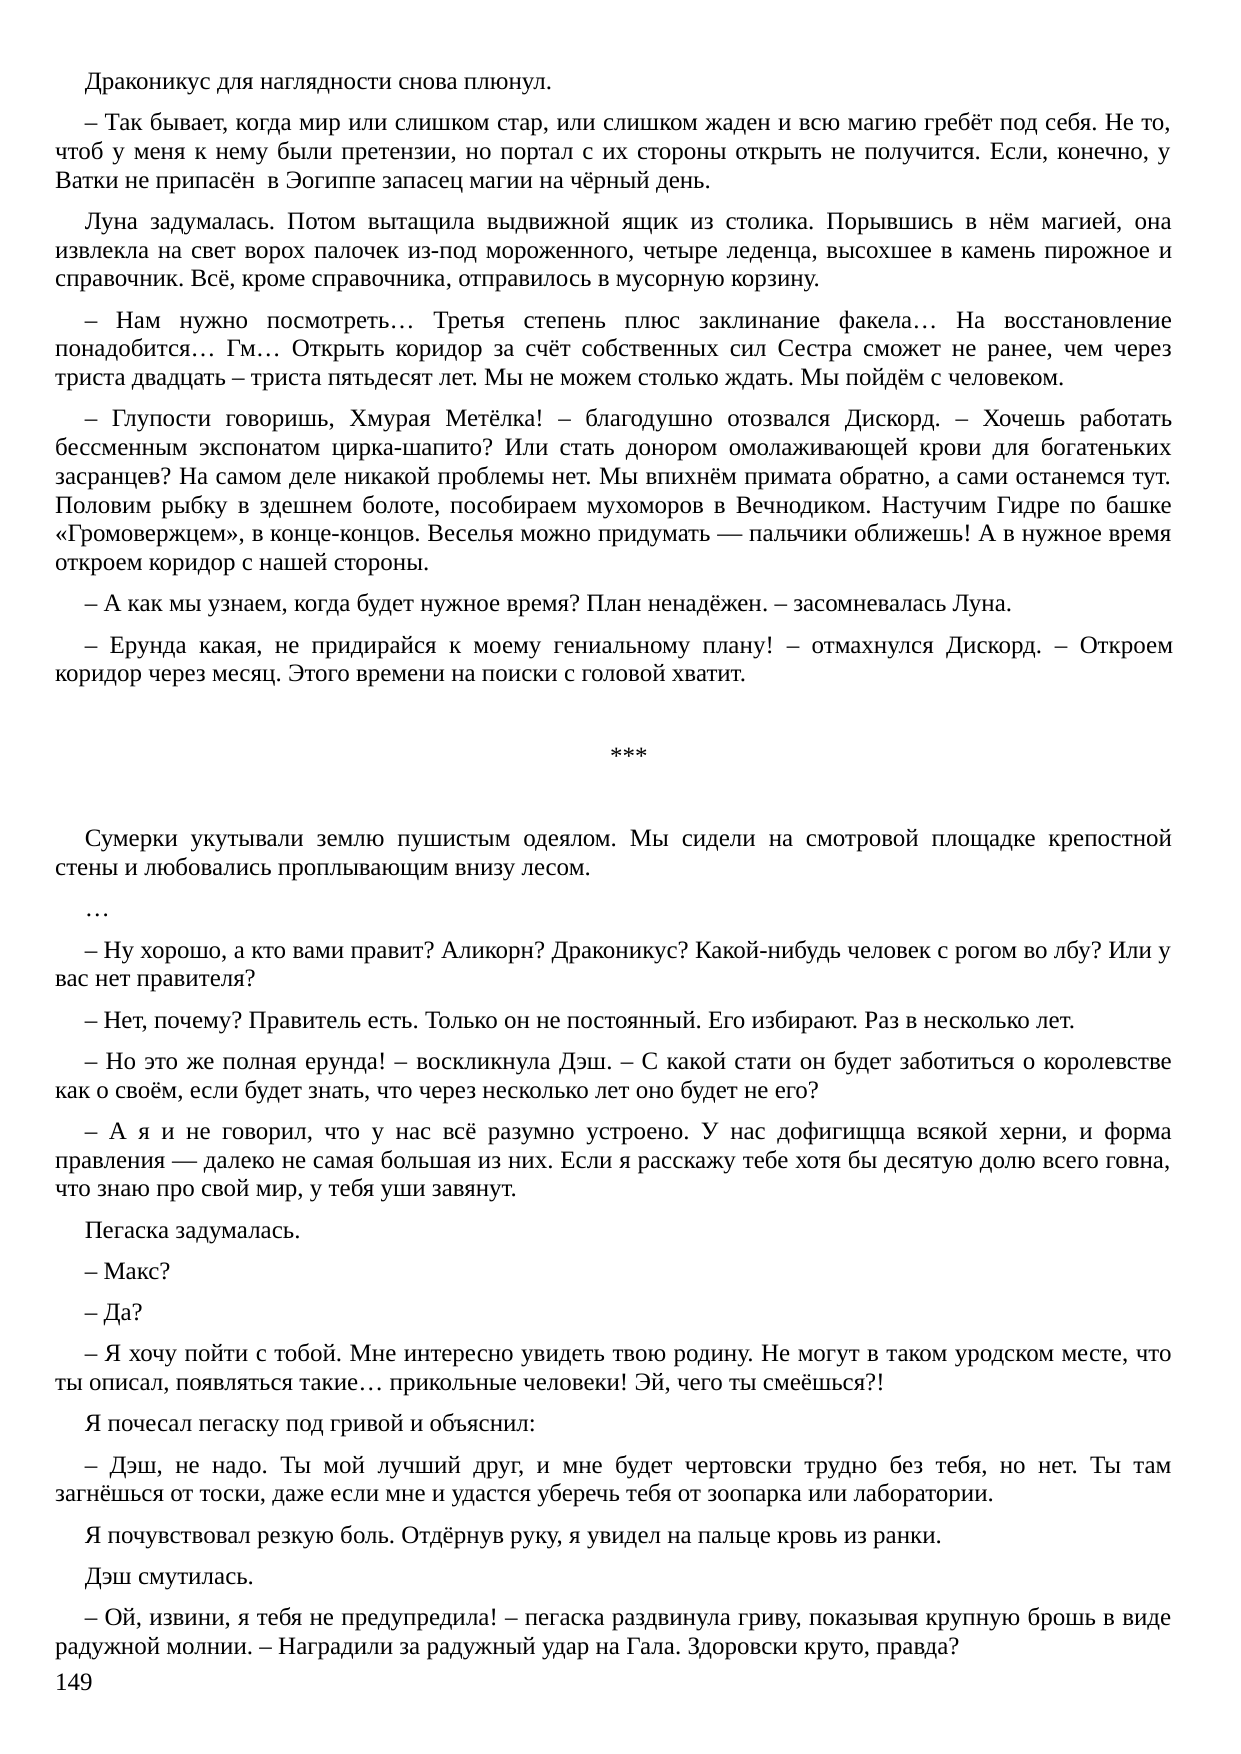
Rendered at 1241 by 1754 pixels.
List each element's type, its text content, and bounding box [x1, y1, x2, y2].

text – Ну хорошо, а кто вами правит? Аликорн? Драконикус? Какой-нибудь человек с рогом во лбу? Или у вас нет правителя? [55, 935, 1173, 992]
text Пегаска задумалась. [55, 1215, 1173, 1243]
text – Нет, почему? Правитель есть. Только он не постоянный. Его избирают. Раз в несколько лет. [55, 1005, 1173, 1033]
text – Глупости говоришь, Хмурая Метёлка! – благодушно отозвался Дискорд. – Хочешь работать бессменным экспонатом цирка-шапито? Или стать донором омолаживающей крови для богатеньких засранцев? На самом деле никакой проблемы нет. Мы впихнём примата обратно, а сами останемся тут. Половим рыбку в здешнем болоте, пособираем мухоморов в Вечнодиком. Настучим Гидре по башке «Громовержцем», в конце-концов. Веселья можно придумать — пальчики оближешь! А в нужное время откроем коридор с нашей стороны. [55, 403, 1173, 576]
text Драконикус для наглядности снова плюнул. [55, 66, 1173, 95]
text – Да? [55, 1297, 1173, 1326]
text – Макс? [55, 1256, 1173, 1285]
text – Дэш, не надо. Ты мой лучший друг, и мне будет чертовски трудно без тебя, но нет. Ты там загнёшься от тоски, даже если мне и удастся уберечь тебя от зоопарка или лаборатории. [55, 1450, 1173, 1507]
text Луна задумалась. Потом вытащила выдвижной ящик из столика. Порывшись в нём магией, она извлекла на свет ворох палочек из-под мороженного, четыре леденца, высохшее в камень пирожное и справочник. Всё, кроме справочника, отправилось в мусорную корзину. [55, 206, 1173, 292]
text – А как мы узнаем, когда будет нужное время? План ненадёжен. – засомневалась Луна. [55, 588, 1173, 617]
text Я почесал пегаску под гривой и объяснил: [55, 1408, 1173, 1437]
text *** [55, 741, 1173, 770]
text – Но это же полная ерунда! – воскликнула Дэш. – С какой стати он будет заботиться о королевстве как о своём, если будет знать, что через несколько лет оно будет не его? [55, 1046, 1173, 1103]
text … [55, 893, 1173, 922]
text Сумерки укутывали землю пушистым одеялом. Мы сидели на смотровой площадке крепостной стены и любовались проплывающим внизу лесом. [55, 823, 1173, 881]
text Дэш смутилась. [55, 1561, 1173, 1590]
text – Я хочу пойти с тобой. Мне интересно увидеть твою родину. Не могут в таком уродском месте, что ты описал, появляться такие… прикольные человеки! Эй, чего ты смеёшься?! [55, 1338, 1173, 1396]
text – Нам нужно посмотреть… Третья степень плюс заклинание факела… На восстановление понадобится… Гм… Открыть коридор за счёт собственных сил Сестра сможет не ранее, чем через триста двадцать – триста пятьдесят лет. Мы не можем столько ждать. Мы пойдём с человеком. [55, 305, 1173, 391]
text Я почувствовал резкую боль. Отдёрнув руку, я увидел на пальце кровь из ранки. [55, 1520, 1173, 1548]
text – Ерунда какая, не придирайся к моему гениальному плану! – отмахнулся Дискорд. – Откроем коридор через месяц. Этого времени на поиски с головой хватит. [55, 630, 1173, 687]
text – Так бывает, когда мир или слишком стар, или слишком жаден и всю магию гребёт под себя. Не то, чтоб у меня к нему были претензии, но портал с их стороны открыть не получится. Если, конечно, у Ватки не припасён в Эогиппе запасец магии на чёрный день. [55, 107, 1173, 193]
text – А я и не говорил, что у нас всё разумно устроено. У нас дофигищща всякой херни, и форма правления — далеко не самая большая из них. Если я расскажу тебе хотя бы десятую долю всего говна, что знаю про свой мир, у тебя уши завянут. [55, 1116, 1173, 1202]
text – Ой, извини, я тебя не предупредила! – пегаска раздвинула гриву, показывая крупную брошь в виде радужной молнии. – Наградили за радужный удар на Гала. Здоровски круто, правда? [55, 1602, 1173, 1660]
